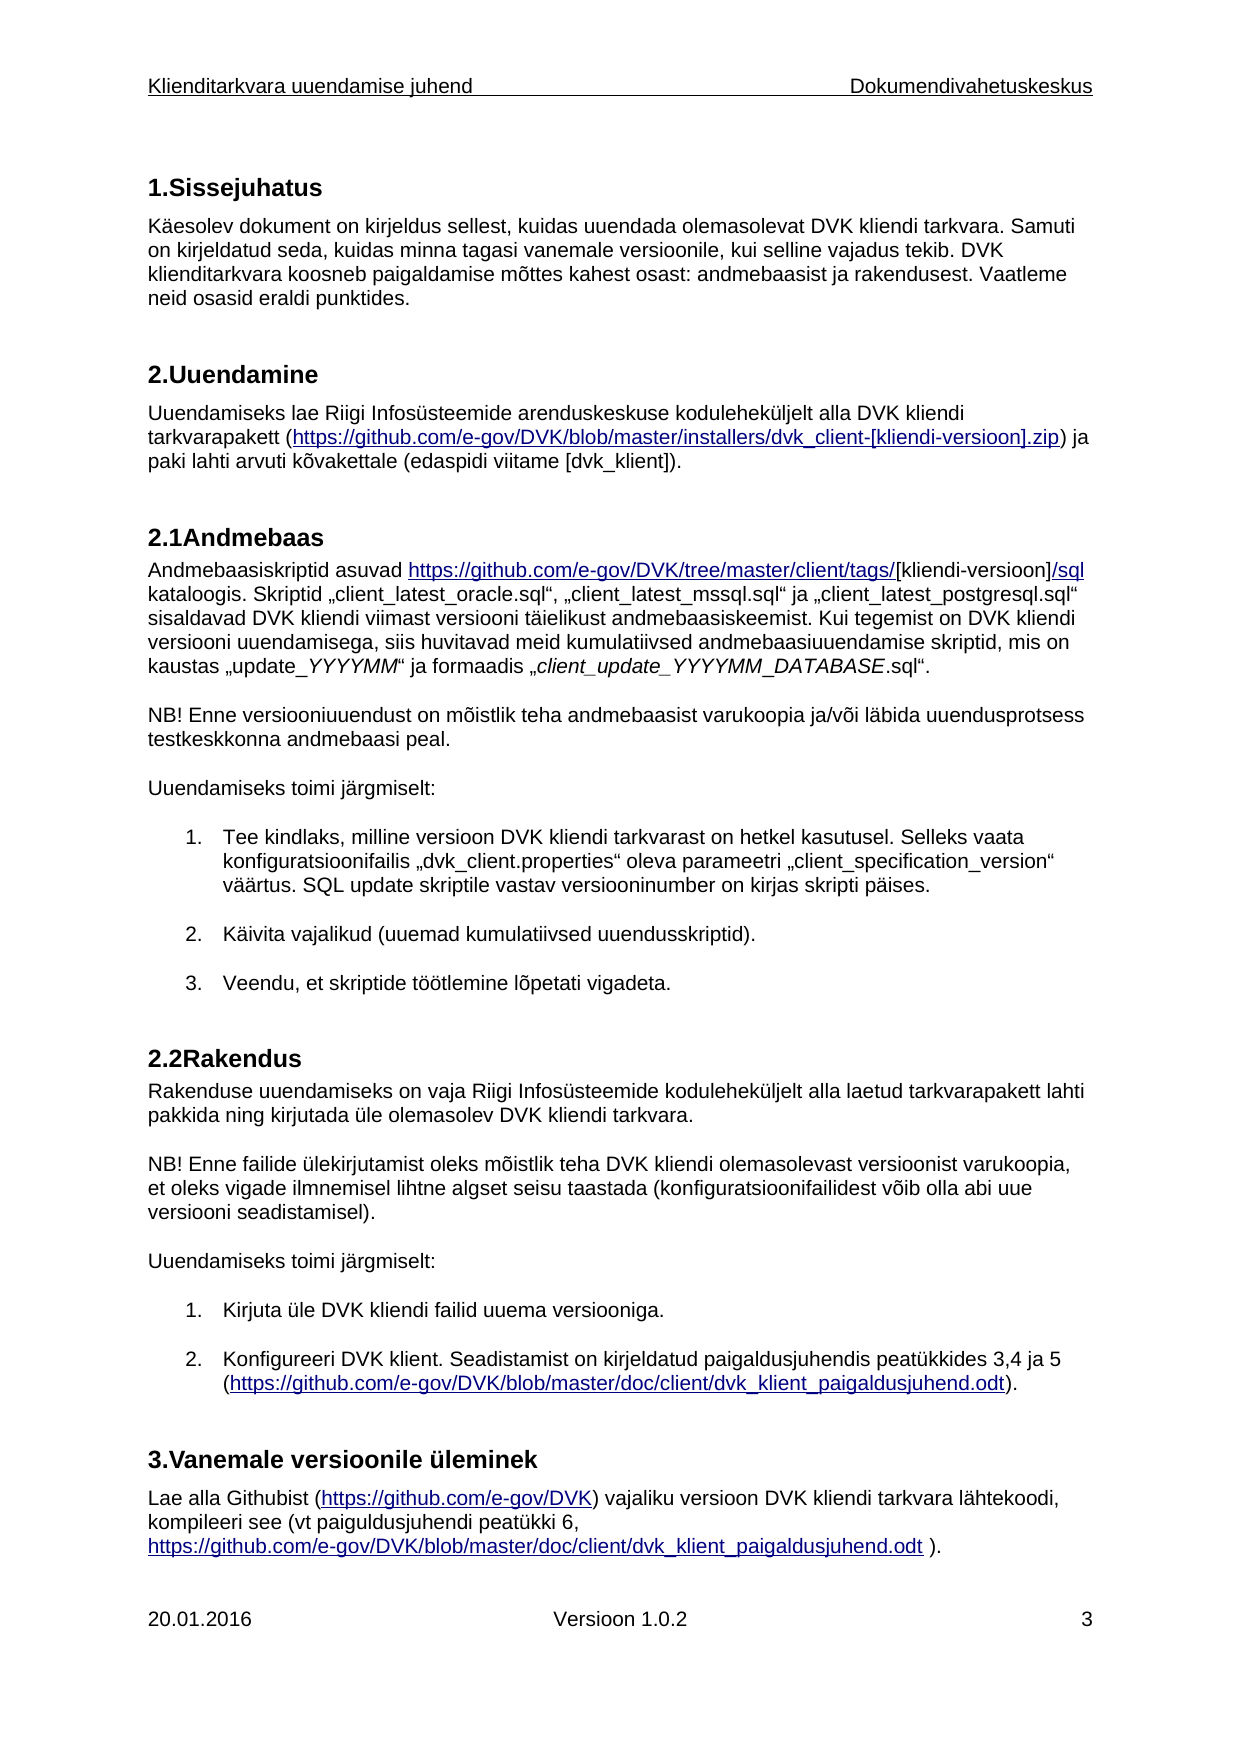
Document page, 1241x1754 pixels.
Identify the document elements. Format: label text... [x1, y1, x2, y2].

list Konfigureeri DVK klient. Seadistamist on kirjeldatud paigaldusjuhendis peatükkides 3,4 ja 5 (https://github.com/e-gov/DVK/blob/master/doc/client/dvk_klient_paigaldusjuhend.odt). [185, 1347, 1093, 1395]
text Uuendamiseks toimi järgmiselt: [148, 776, 1093, 799]
list Veendu, et skriptide töötlemine lõpetati vigadeta. [185, 970, 1093, 994]
subtitle Sissejuhatus [148, 173, 1093, 201]
subtitle Uuendamine [148, 360, 1093, 388]
text Andmebaasiskriptid asuvad https://github.com/e-gov/DVK/tree/master/client/tags/[kliendi-versioon]/sql kataloogis. Skriptid „client_latest_oracle.sql“, „client_latest_mssql.sql“ ja „client_latest_postgresql.sql“ sisaldavad DVK kliendi viimast versiooni täielikust andmebaasiskeemist. Kui tegemist on DVK kliendi versiooni uuendamisega, siis huvitavad meid kumulatiivsed andmebaasiuuendamise skriptid, mis on kaustas „update_YYYYMM“ ja formaadis „client_update_YYYYMM_DATABASE.sql“. [148, 558, 1093, 678]
subtitle Rakendus [148, 1044, 1093, 1073]
text NB! Enne versiooniuuendust on mõistlik teha andmebaasist varukoopia ja/või läbida uuendusprotsess testkeskkonna andmebaasi peal. [148, 703, 1093, 751]
list Tee kindlaks, milline versioon DVK kliendi tarkvarast on hetkel kasutusel. Selleks vaata konfiguratsioonifailis „dvk_client.properties“ oleva parameetri „client_specification_version“ väärtus. SQL update skriptile vastav versiooninumber on kirjas skripti päises. [185, 824, 1093, 896]
text Uuendamiseks lae Riigi Infosüsteemide arenduskeskuse koduleheküljelt alla DVK kliendi tarkvarapakett (https://github.com/e-gov/DVK/blob/master/installers/dvk_client-[kliendi-versioon].zip) ja paki lahti arvuti kõvakettale (edaspidi viitame [dvk_klient]). [148, 401, 1093, 473]
list Kirjuta üle DVK kliendi failid uuema versiooniga. [185, 1298, 1093, 1322]
subtitle Vanemale versioonile üleminek [148, 1445, 1093, 1474]
text Käesolev dokument on kirjeldus sellest, kuidas uuendada olemasolevat DVK kliendi tarkvara. Samuti on kirjeldatud seda, kuidas minna tagasi vanemale versioonile, kui selline vajadus tekib. DVK klienditarkvara koosneb paigaldamise mõttes kahest osast: andmebaasist ja rakendusest. Vaatleme neid osasid eraldi punktides. [148, 214, 1093, 310]
subtitle Andmebaas [148, 523, 1093, 552]
text Rakenduse uuendamiseks on vaja Riigi Infosüsteemide koduleheküljelt alla laetud tarkvarapakett lahti pakkida ning kirjutada üle olemasolev DVK kliendi tarkvara. [148, 1079, 1093, 1127]
text NB! Enne failide ülekirjutamist oleks mõistlik teha DVK kliendi olemasolevast versioonist varukoopia, et oleks vigade ilmnemisel lihtne algset seisu taastada (konfiguratsioonifailidest võib olla abi uue versiooni seadistamisel). [148, 1152, 1093, 1224]
text Uuendamiseks toimi järgmiselt: [148, 1249, 1093, 1273]
list Käivita vajalikud (uuemad kumulatiivsed uuendusskriptid). [185, 921, 1093, 945]
text Lae alla Githubist (https://github.com/e-gov/DVK) vajaliku versioon DVK kliendi tarkvara lähtekoodi, kompileeri see (vt paiguldusjuhendi peatükki 6, https://github.com/e-gov/DVK/blob/master/doc/client/dvk_klient_paigaldusjuhend.odt ). [148, 1486, 1093, 1558]
